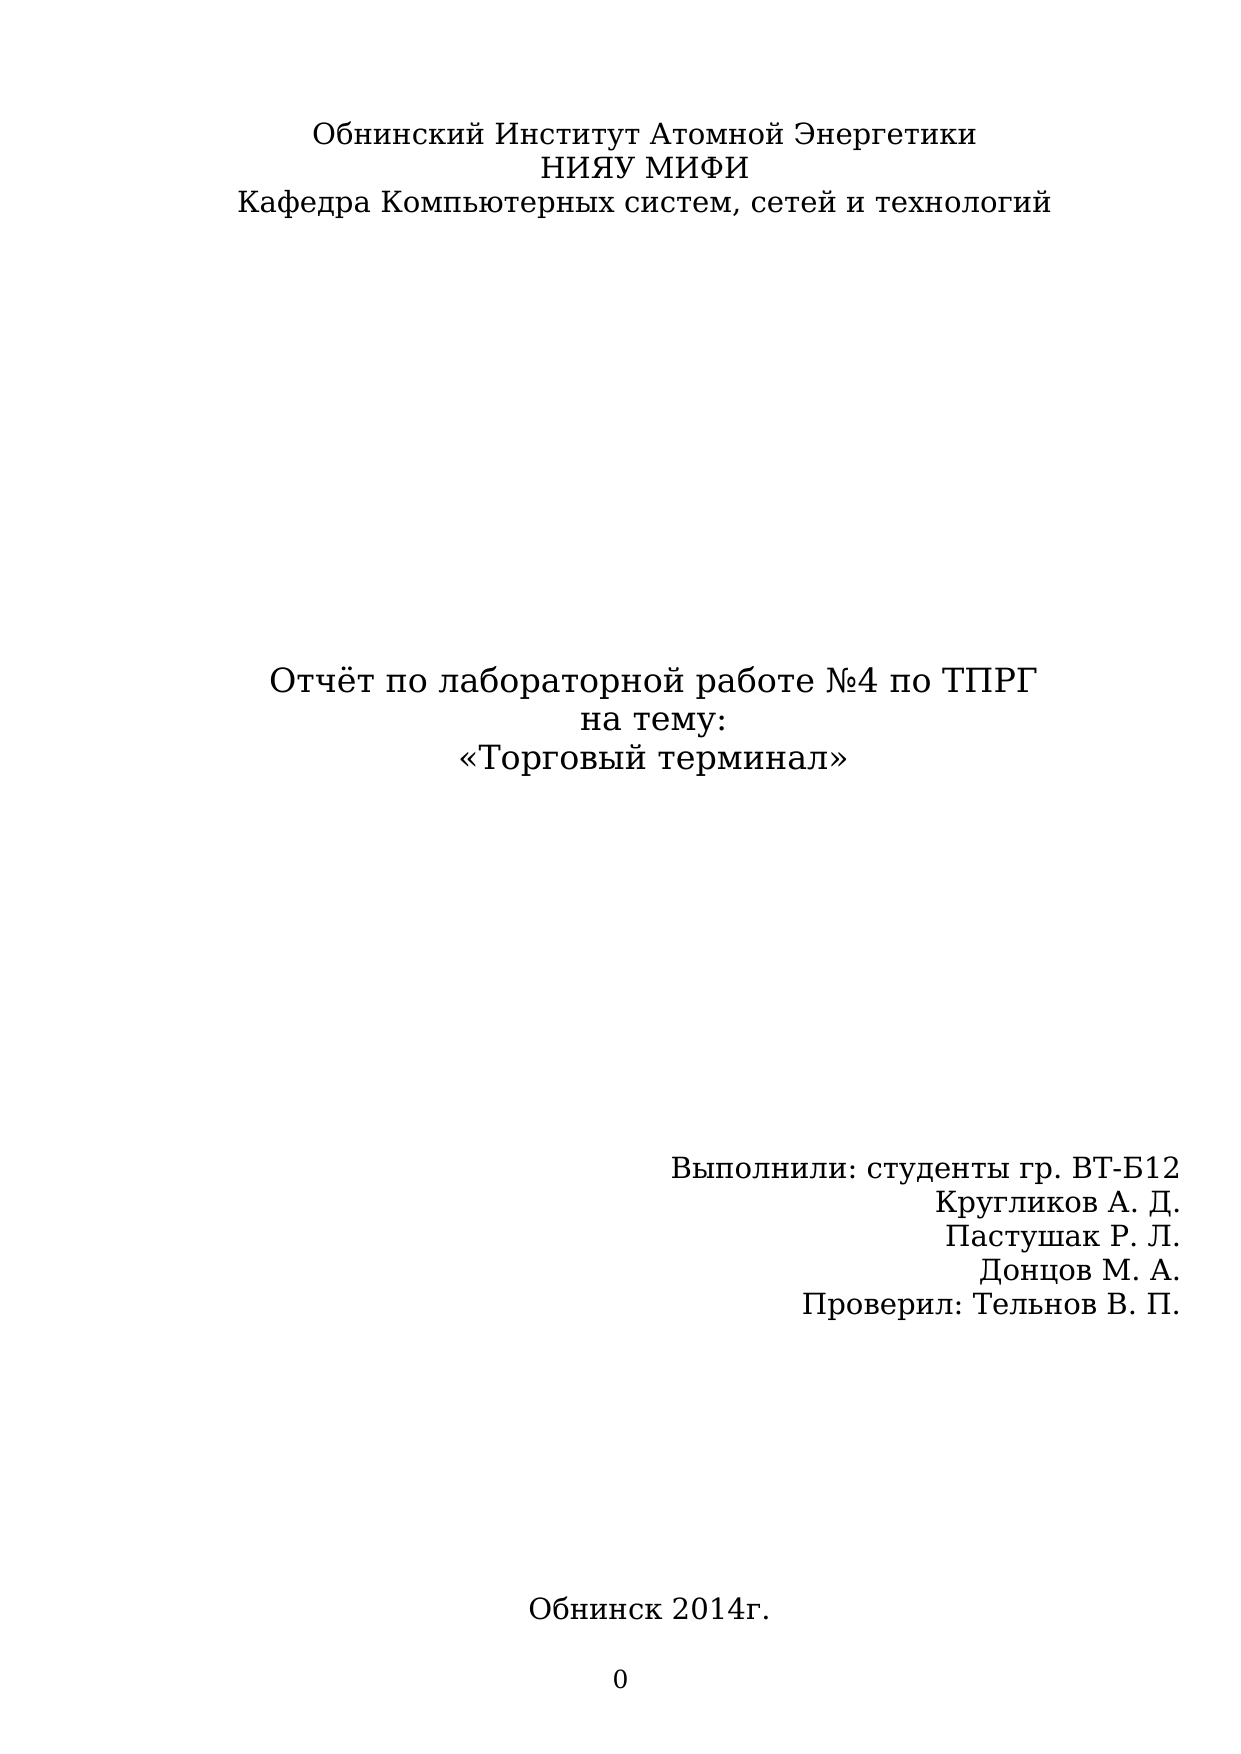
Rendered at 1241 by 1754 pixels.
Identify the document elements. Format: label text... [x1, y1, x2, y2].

text Обнинск 2014г. [59, 1593, 1181, 1627]
text Донцов М. А. [59, 1253, 1181, 1287]
text Кругликов А. Д. [59, 1185, 1181, 1219]
text на тему: [59, 700, 1181, 739]
text НИЯУ МИФИ [59, 152, 1181, 186]
text Выполнили: студенты гр. ВТ-Б12 [59, 1151, 1181, 1185]
text Пастушак Р. Л. [59, 1219, 1181, 1253]
text Обнинский Институт Атомной Энергетики [59, 118, 1181, 152]
text «Торговый терминал» [59, 739, 1181, 778]
text Отчёт по лабораторной работе №4 по ТПРГ [59, 661, 1181, 700]
text Проверил: Тельнов В. П. [59, 1287, 1181, 1321]
text Кафедра Компьютерных систем, сетей и технологий [59, 186, 1181, 219]
